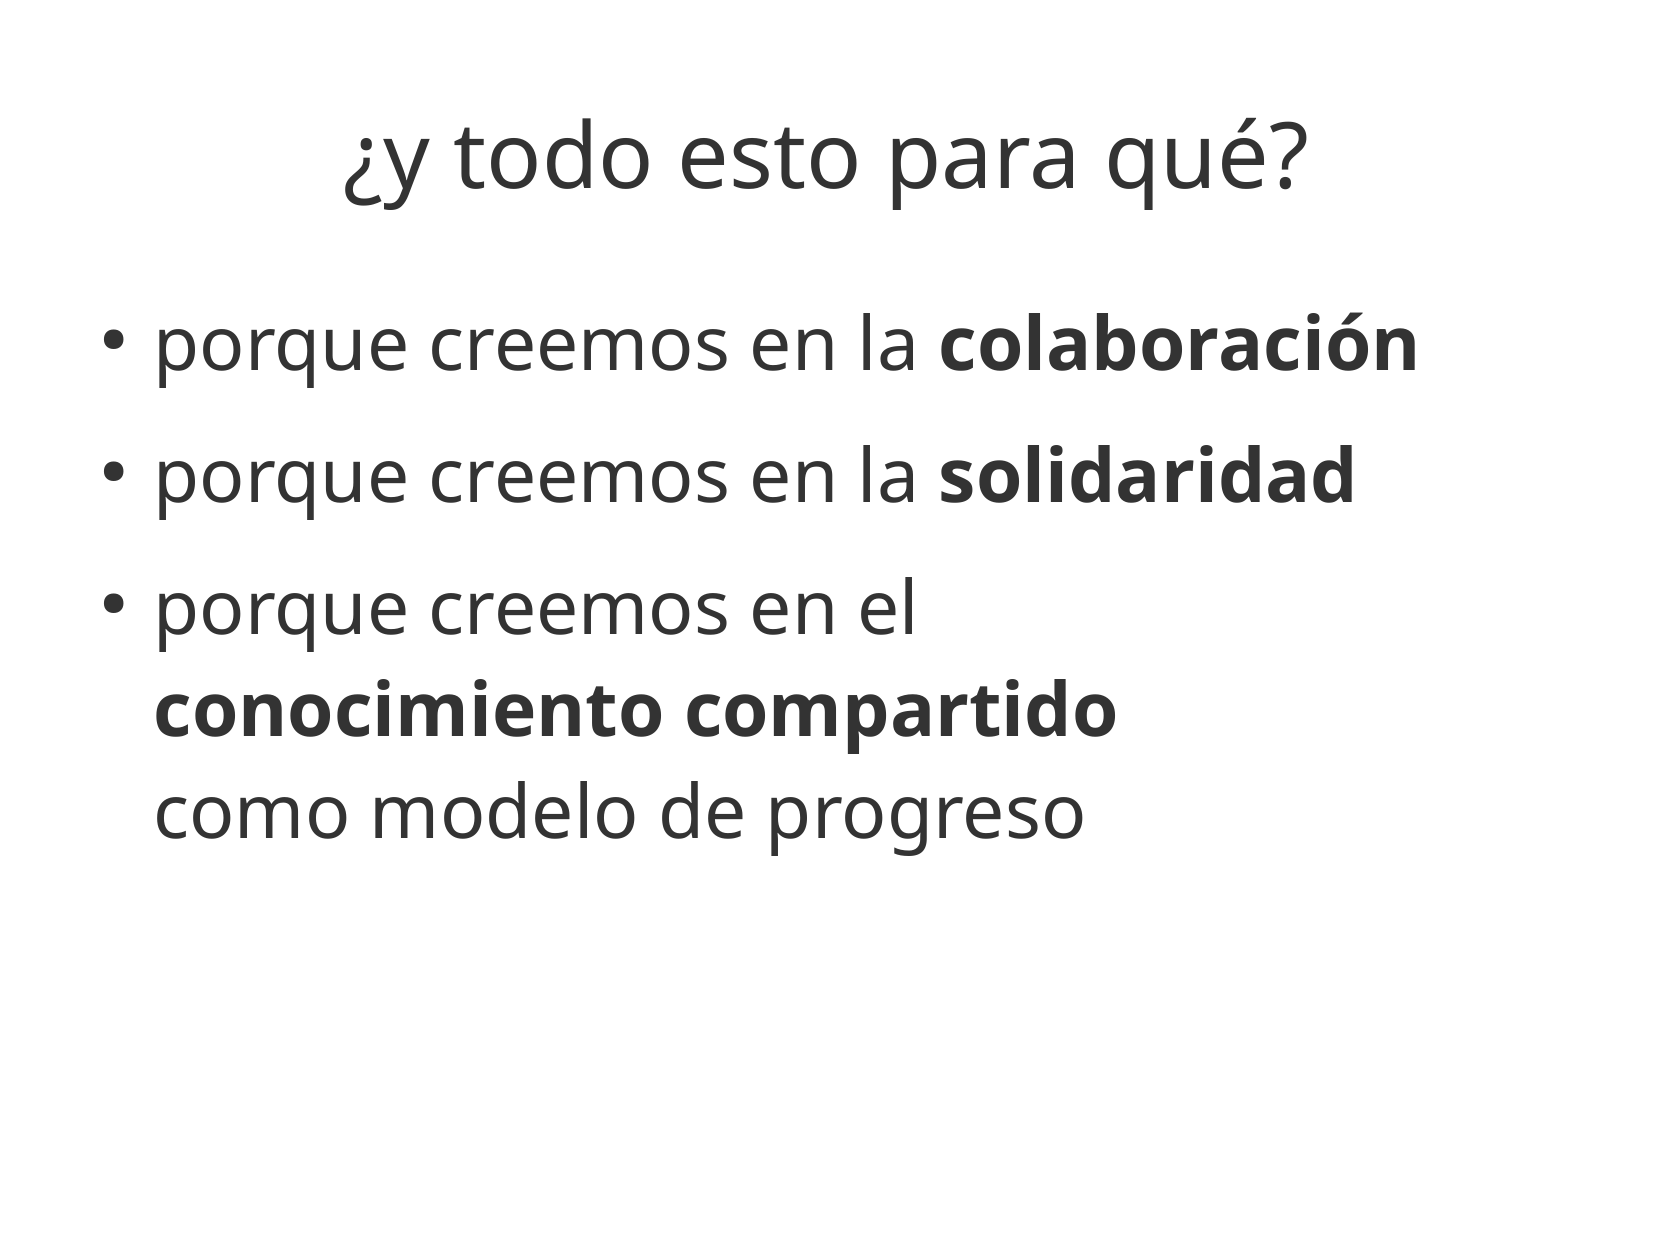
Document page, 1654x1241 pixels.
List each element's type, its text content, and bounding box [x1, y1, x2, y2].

title ¿y todo esto para qué? [82, 56, 1571, 250]
list porque creemos en la colaboración porque creemos en la solidaridad porque creemos en el conocimiento compartido como modelo de progreso [82, 290, 1571, 1109]
